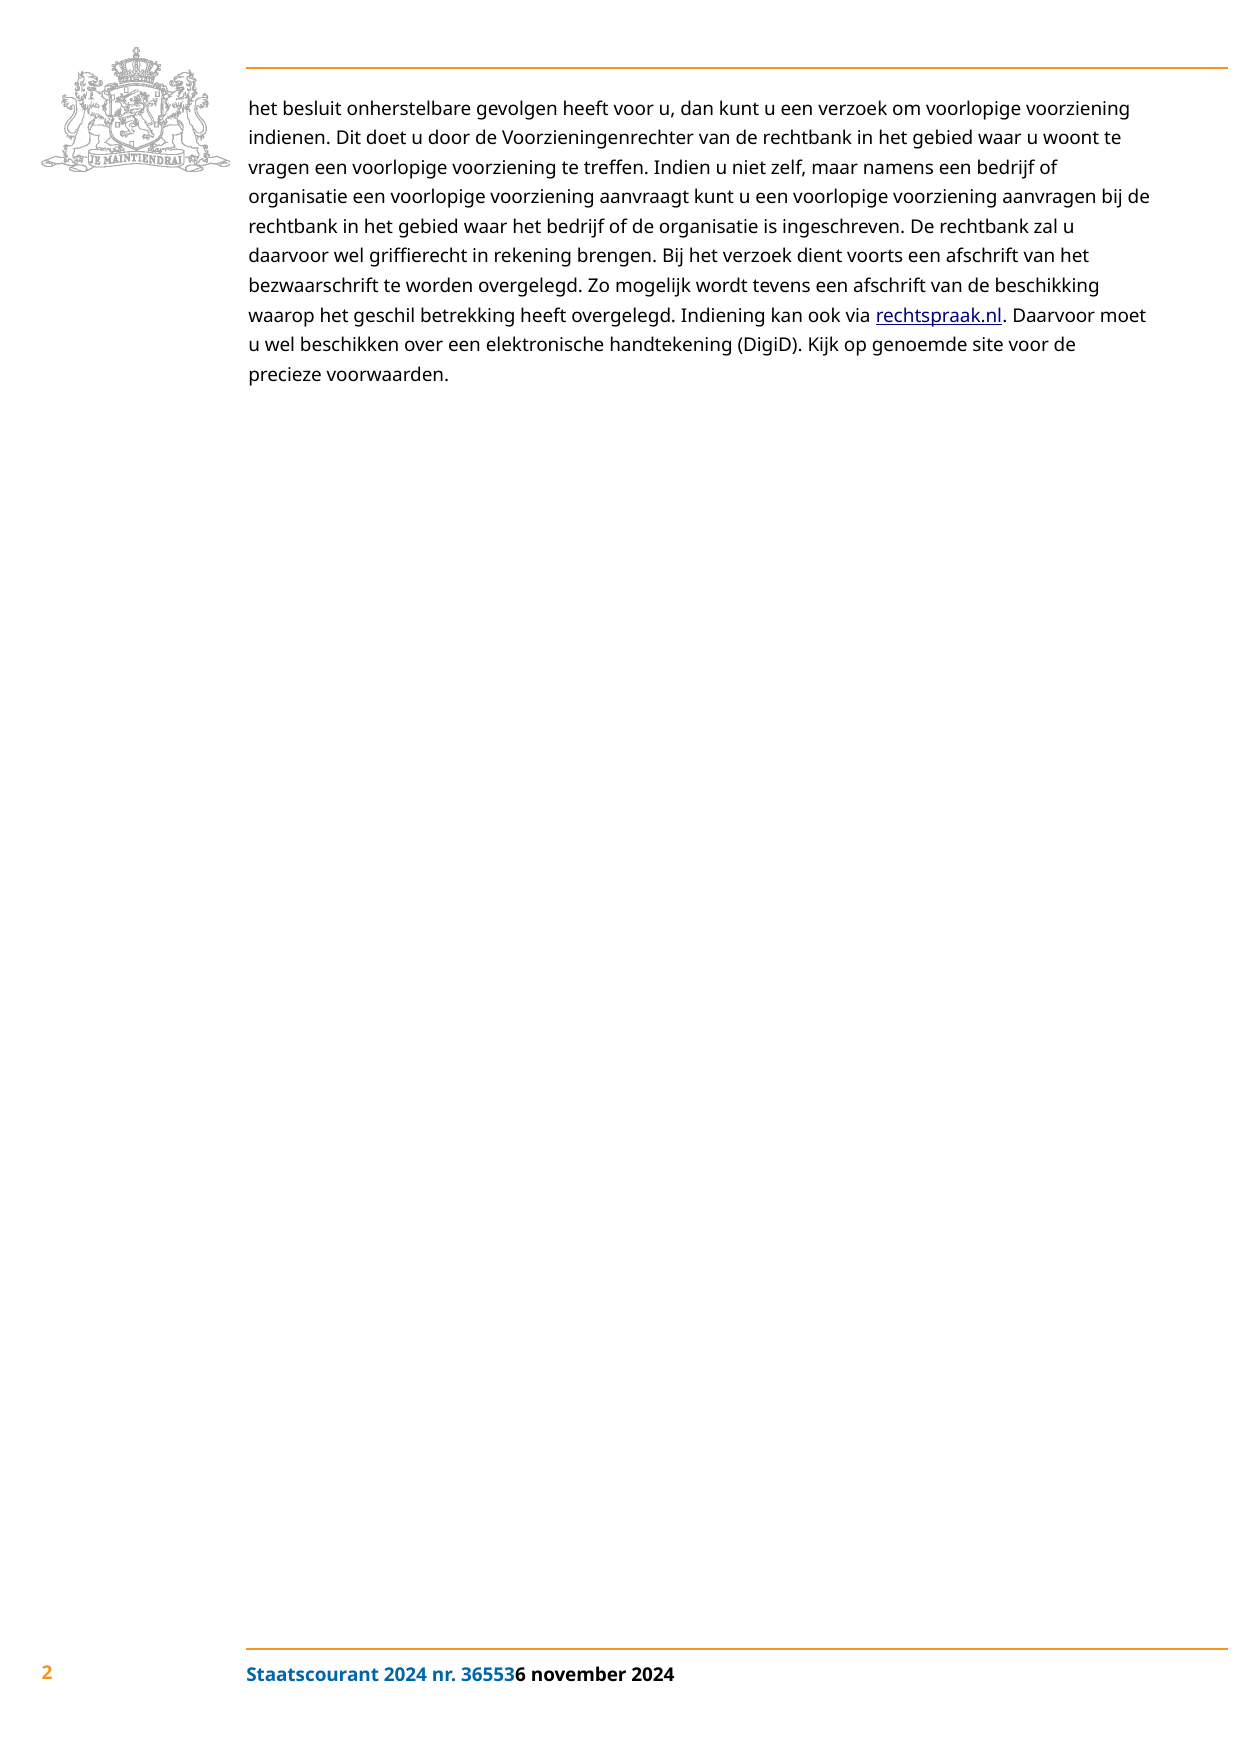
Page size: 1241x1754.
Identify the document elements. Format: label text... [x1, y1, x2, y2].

text het besluit onherstelbare gevolgen heeft voor u, dan kunt u een verzoek om voorlopige voorziening indienen. Dit doet u door de Voorzieningenrechter van de rechtbank in het gebied waar u woont te vragen een voorlopige voorziening te treffen. Indien u niet zelf, maar namens een bedrijf of organisatie een voorlopige voorziening aanvraagt kunt u een voorlopige voorziening aanvragen bij de rechtbank in het gebied waar het bedrijf of de organisatie is ingeschreven. De rechtbank zal u daarvoor wel griffierecht in rekening brengen. Bij het verzoek dient voorts een afschrift van het bezwaarschrift te worden overgelegd. Zo mogelijk wordt tevens een afschrift van de beschikking waarop het geschil betrekking heeft overgelegd. Indiening kan ook via rechtspraak.nl. Daarvoor moet u wel beschikken over een elektronische handtekening (DigiD). Kijk op genoemde site voor de precieze voorwaarden. [248, 95, 1152, 387]
picture [41, 47, 231, 172]
